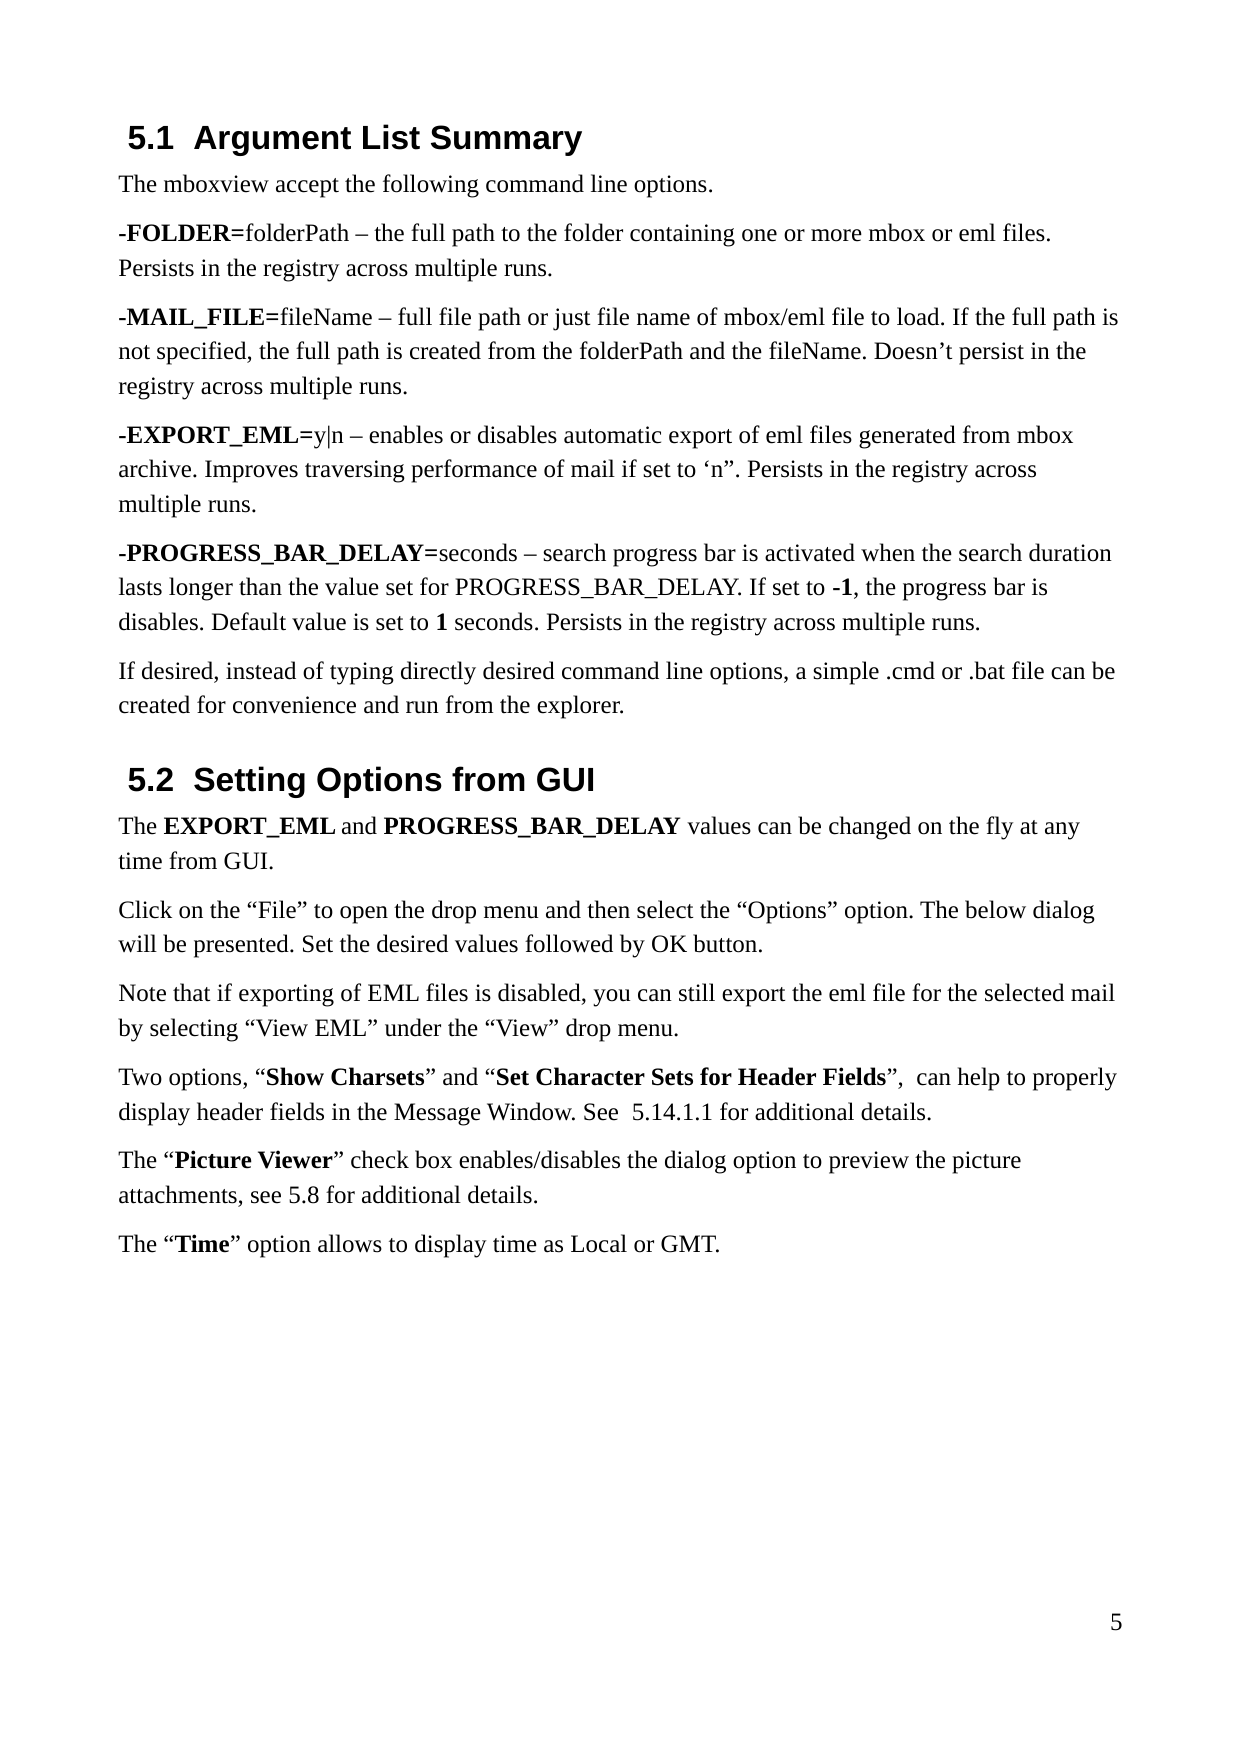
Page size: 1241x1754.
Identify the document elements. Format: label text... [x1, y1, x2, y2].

text -FOLDER=folderPath – the full path to the folder containing one or more mbox or eml files. Persists in the registry across multiple runs. [118, 218, 1122, 282]
text The “Picture Viewer” check box enables/disables the dialog option to preview the picture attachments, see 5.8 for additional details. [118, 1146, 1122, 1209]
text Two options, “Show Charsets” and “Set Character Sets for Header Fields”, can help to properly display header fields in the Message Window. See 5.14.1.1 for additional details. [118, 1062, 1122, 1125]
text If desired, instead of typing directly desired command line options, a simple .cmd or .bat file can be created for convenience and run from the explorer. [118, 656, 1122, 719]
text The mboxview accept the following command line options. [118, 169, 1122, 198]
text Click on the “File” to open the drop menu and then select the “Options” option. The below dialog will be presented. Set the desired values followed by OK button. [118, 895, 1122, 958]
text The “Time” option allows to display time as Local or GMT. [118, 1229, 1122, 1258]
subtitle Setting Options from GUI [118, 760, 1122, 799]
subtitle Argument List Summary [118, 118, 1122, 157]
text -MAIL_FILE=fileName – full file path or just file name of mbox/eml file to load. If the full path is not specified, the full path is created from the folderPath and the fileName. Doesn’t persist in the registry across multiple runs. [118, 302, 1122, 399]
text The EXPORT_EML and PROGRESS_BAR_DELAY values can be changed on the fly at any time from GUI. [118, 811, 1122, 875]
text -EXPORT_EML=y|n – enables or disables automatic export of eml files generated from mbox archive. Improves traversing performance of mail if set to ‘n”. Persists in the registry across multiple runs. [118, 420, 1122, 518]
text Note that if exporting of EML files is disabled, you can still export the eml file for the selected mail by selecting “View EML” under the “View” drop menu. [118, 978, 1122, 1042]
text -PROGRESS_BAR_DELAY=seconds – search progress bar is activated when the search duration lasts longer than the value set for PROGRESS_BAR_DELAY. If set to -1, the progress bar is disables. Default value is set to 1 seconds. Persists in the registry across multiple runs. [118, 538, 1122, 636]
